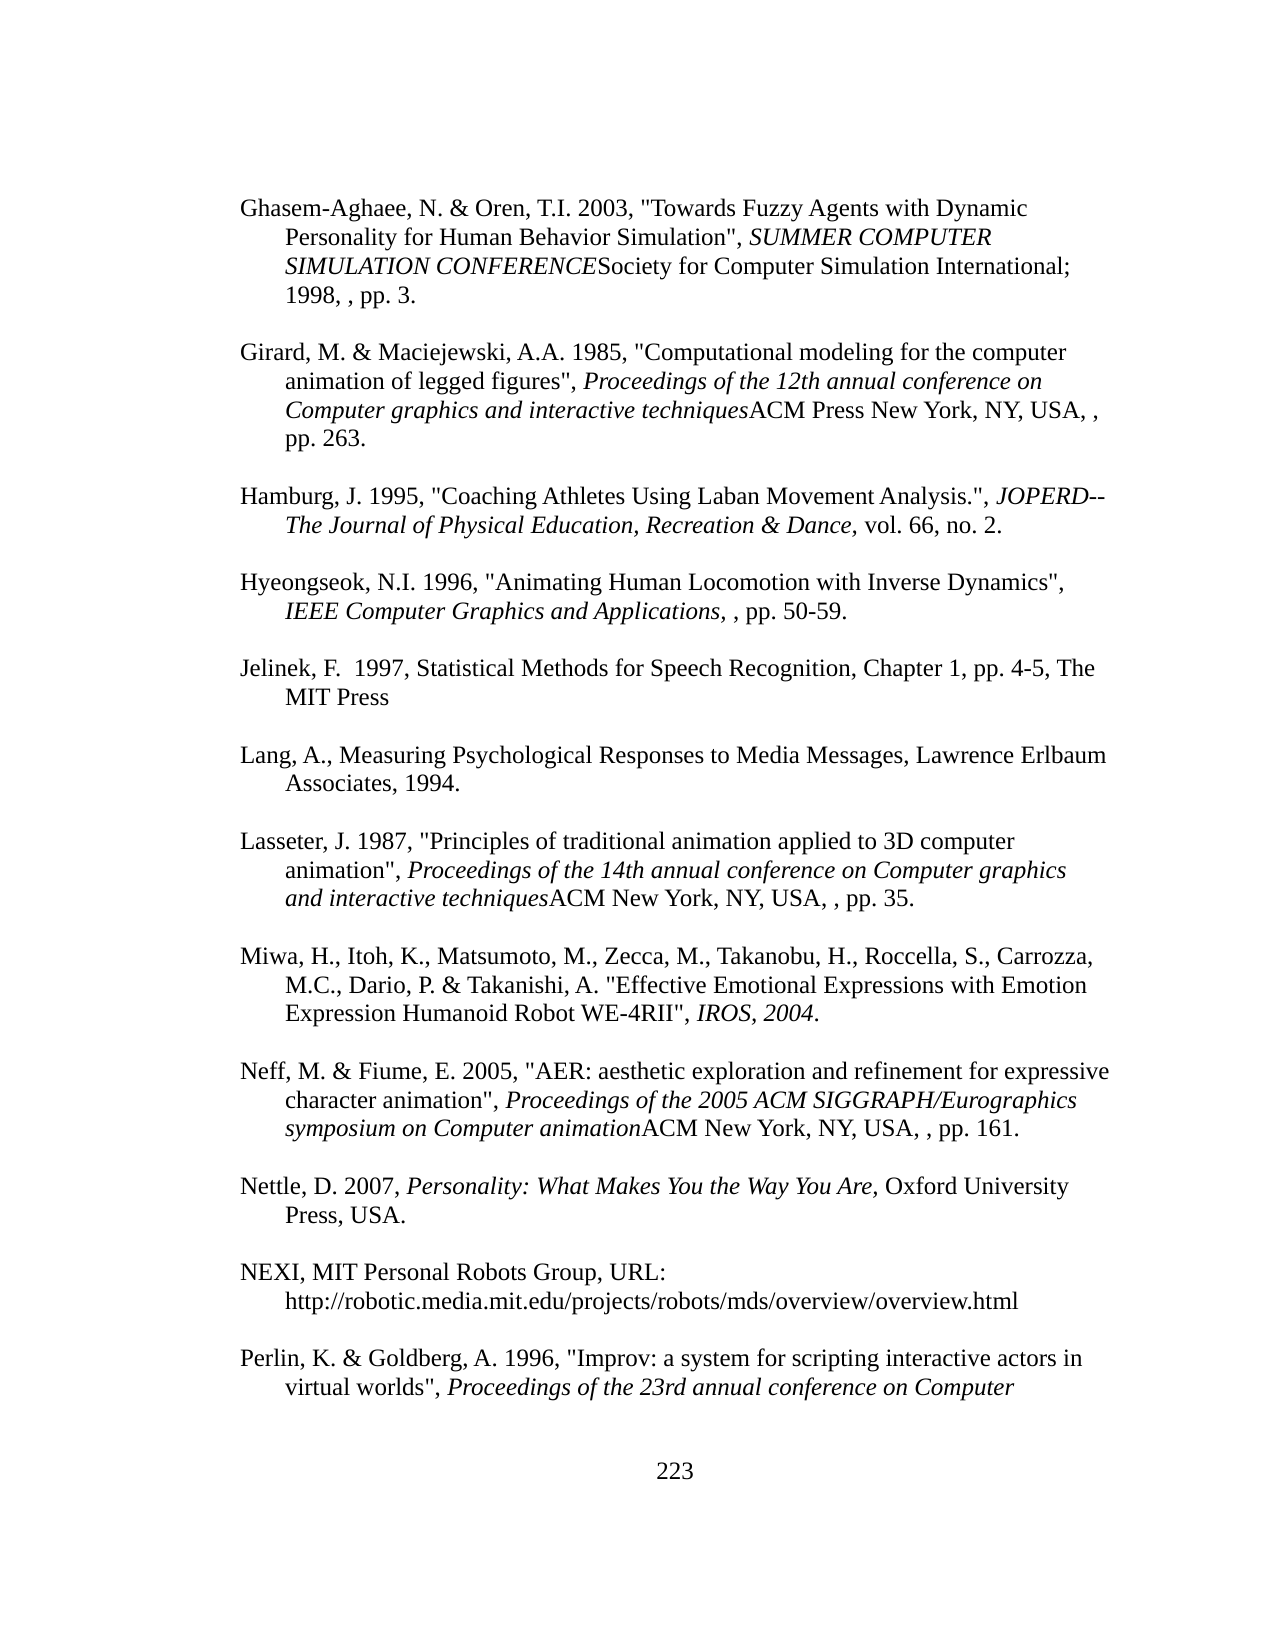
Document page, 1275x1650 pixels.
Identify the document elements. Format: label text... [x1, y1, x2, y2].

text Hyeongseok, N.I. 1996, "Animating Human Locomotion with Inverse Dynamics", IEEE Computer Graphics and Applications, , pp. 50-59. [240, 567, 1110, 625]
text Neff, M. & Fiume, E. 2005, "AER: aesthetic exploration and refinement for expressive character animation", Proceedings of the 2005 ACM SIGGRAPH/Eurographics symposium on Computer animationACM New York, NY, USA, , pp. 161. [240, 1056, 1110, 1142]
text Lang, A., Measuring Psychological Responses to Media Messages, Lawrence Erlbaum Associates, 1994. [240, 740, 1110, 797]
text Jelinek, F. 1997, Statistical Methods for Speech Recognition, Chapter 1, pp. 4-5, The MIT Press [240, 653, 1110, 711]
text Ghasem-Aghaee, N. & Oren, T.I. 2003, "Towards Fuzzy Agents with Dynamic Personality for Human Behavior Simulation", SUMMER COMPUTER SIMULATION CONFERENCESociety for Computer Simulation International; 1998, , pp. 3. [240, 193, 1110, 308]
text Perlin, K. & Goldberg, A. 1996, "Improv: a system for scripting interactive actors in virtual worlds", Proceedings of the 23rd annual conference on Computer [240, 1343, 1110, 1401]
text NEXI, MIT Personal Robots Group, URL: http://robotic.media.mit.edu/projects/robots/mds/overview/overview.html [240, 1257, 1110, 1315]
text Lasseter, J. 1987, "Principles of traditional animation applied to 3D computer animation", Proceedings of the 14th annual conference on Computer graphics and interactive techniquesACM New York, NY, USA, , pp. 35. [240, 826, 1110, 912]
text Hamburg, J. 1995, "Coaching Athletes Using Laban Movement Analysis.", JOPERD--The Journal of Physical Education, Recreation & Dance, vol. 66, no. 2. [240, 481, 1110, 538]
text Girard, M. & Maciejewski, A.A. 1985, "Computational modeling for the computer animation of legged figures", Proceedings of the 12th annual conference on Computer graphics and interactive techniquesACM Press New York, NY, USA, , pp. 263. [240, 337, 1110, 452]
text Miwa, H., Itoh, K., Matsumoto, M., Zecca, M., Takanobu, H., Roccella, S., Carrozza, M.C., Dario, P. & Takanishi, A. "Effective Emotional Expressions with Emotion Expression Humanoid Robot WE-4RII", IROS, 2004. [240, 941, 1110, 1027]
text Nettle, D. 2007, Personality: What Makes You the Way You Are, Oxford University Press, USA. [240, 1171, 1110, 1228]
